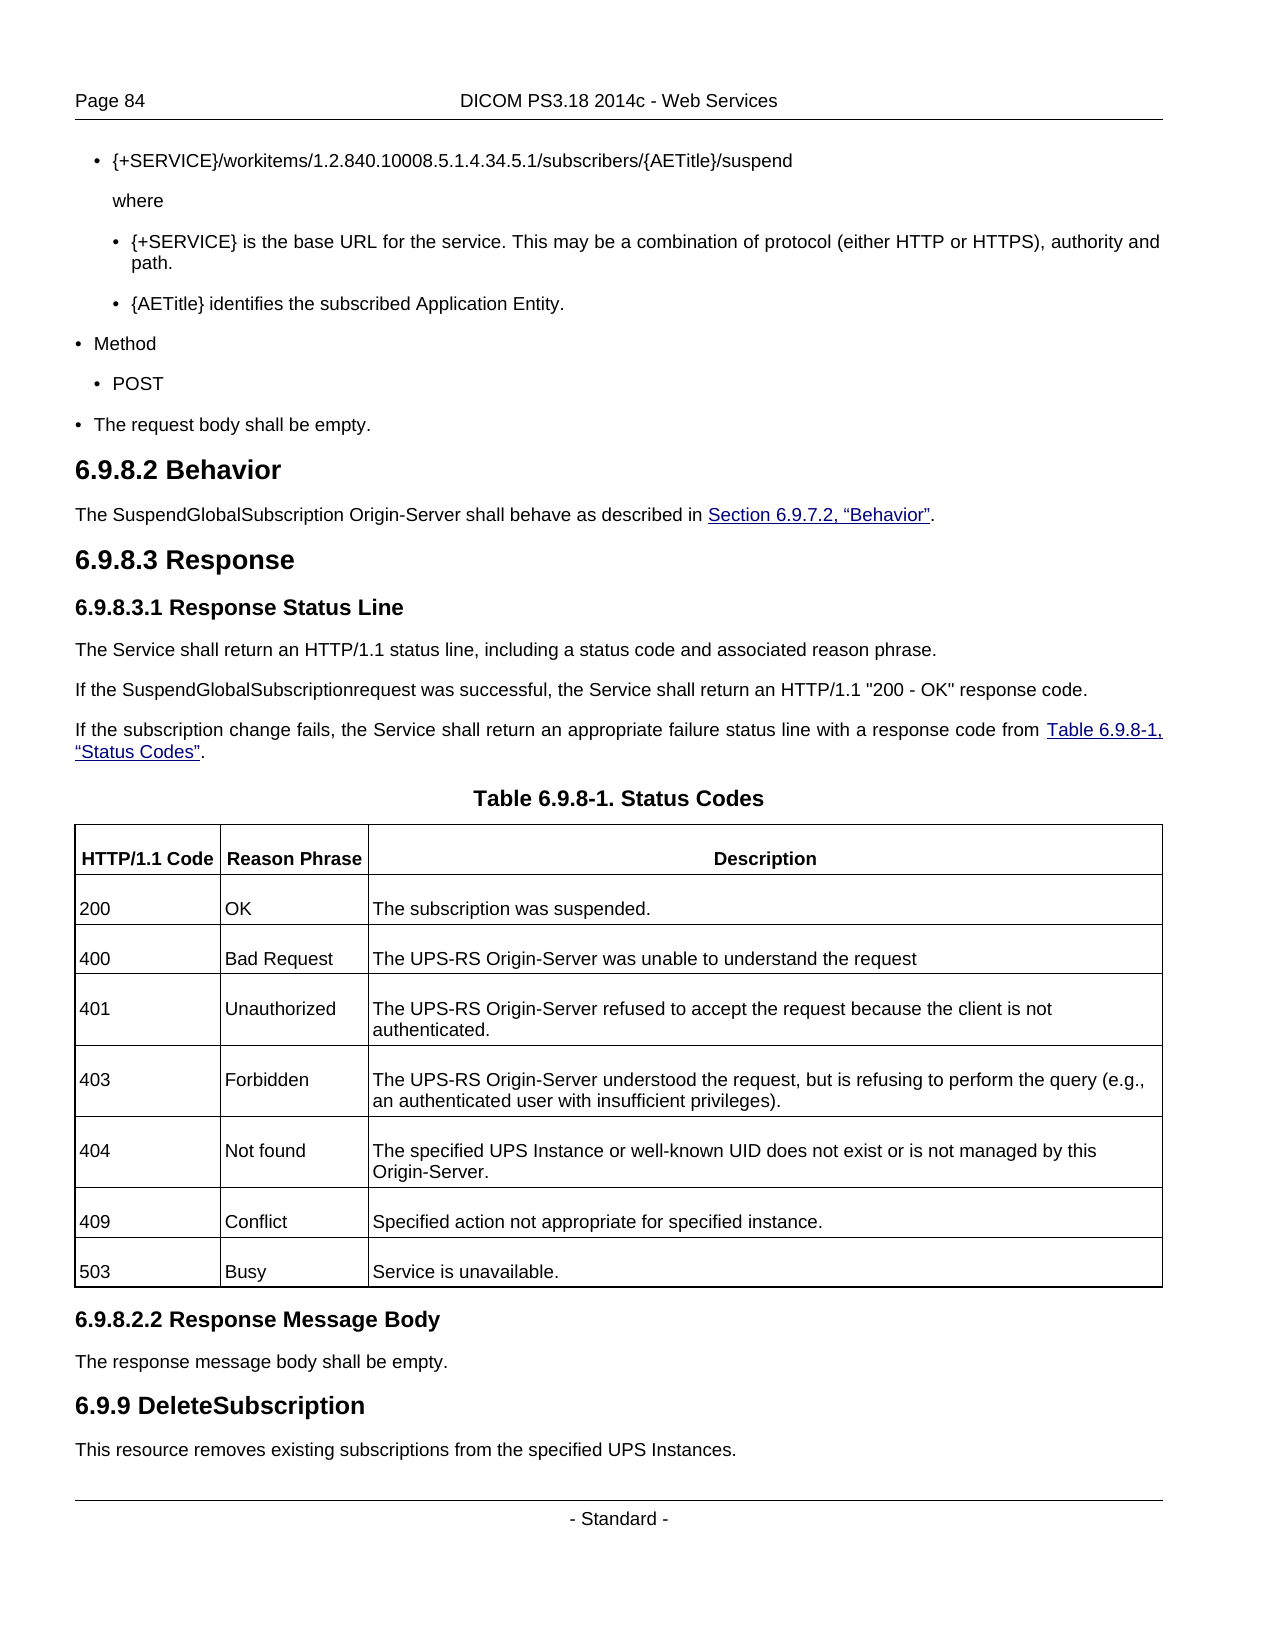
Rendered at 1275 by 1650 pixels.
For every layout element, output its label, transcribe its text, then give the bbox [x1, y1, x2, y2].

table_cell Busy [221, 1238, 368, 1286]
text This resource removes existing subscriptions from the specified UPS Instances. [75, 1439, 1162, 1460]
table_cell The subscription was suspended. [369, 875, 1162, 924]
table_header Description [369, 825, 1162, 874]
table_cell 200 [76, 875, 220, 924]
table_cell Not found [221, 1117, 368, 1187]
table_header HTTP/1.1 Code [76, 825, 220, 874]
text Table 6.9.8-1. Status Codes [75, 785, 1162, 811]
list {AETitle} identifies the subscribed Application Entity. [112, 292, 1162, 314]
text 6.9.8.3.1 Response Status Line [75, 594, 1162, 620]
table_cell Unauthorized [221, 974, 368, 1044]
table_cell 400 [76, 925, 220, 973]
table_cell OK [221, 875, 368, 924]
table_cell Conflict [221, 1188, 368, 1237]
table_cell Forbidden [221, 1046, 368, 1116]
table_cell Specified action not appropriate for specified instance. [369, 1188, 1162, 1237]
text The response message body shall be empty. [75, 1351, 1162, 1372]
text The Service shall return an HTTP/1.1 status line, including a status code and associated reason phrase. [75, 639, 1162, 660]
text If the SuspendGlobalSubscriptionrequest was successful, the Service shall return an HTTP/1.1 "200 - OK" response code. [75, 679, 1162, 701]
table_cell 401 [76, 974, 220, 1044]
list POST [94, 373, 1162, 395]
list The request body shall be empty. [75, 413, 1162, 435]
text The SuspendGlobalSubscription Origin-Server shall behave as described in Section 6.9.7.2, “Behavior”. [75, 504, 1162, 525]
table_cell The UPS-RS Origin-Server was unable to understand the request [369, 925, 1162, 973]
table_cell 409 [76, 1188, 220, 1237]
text 6.9.8.2.2 Response Message Body [75, 1306, 1162, 1332]
text 6.9.8.3 Response [75, 544, 1162, 575]
table_cell The UPS-RS Origin-Server understood the request, but is refusing to perform the query (e.g., an authenticated user with insufficient privileges). [369, 1046, 1162, 1116]
list where [94, 190, 1162, 212]
table_cell 503 [76, 1238, 220, 1286]
text If the subscription change fails, the Service shall return an appropriate failure status line with a response code from Table 6.9.8-1, “Status Codes”. [75, 719, 1162, 762]
table_cell The specified UPS Instance or well-known UID does not exist or is not managed by this Origin-Server. [369, 1117, 1162, 1187]
table_cell The UPS-RS Origin-Server refused to accept the request because the client is not authenticated. [369, 974, 1162, 1044]
text 6.9.8.2 Behavior [75, 454, 1162, 485]
table_cell 404 [76, 1117, 220, 1187]
list Method [75, 333, 1162, 354]
list {+SERVICE} is the base URL for the service. This may be a combination of protocol (either HTTP or HTTPS), authority and path. [112, 231, 1162, 274]
list {+SERVICE}/workitems/1.2.840.10008.5.1.4.34.5.1/subscribers/{AETitle}/suspend [94, 150, 1162, 172]
table_cell Bad Request [221, 925, 368, 973]
table_cell Service is unavailable. [369, 1238, 1162, 1286]
table_cell 403 [76, 1046, 220, 1116]
table_header Reason Phrase [221, 825, 368, 874]
text 6.9.9 DeleteSubscription [75, 1391, 1162, 1420]
